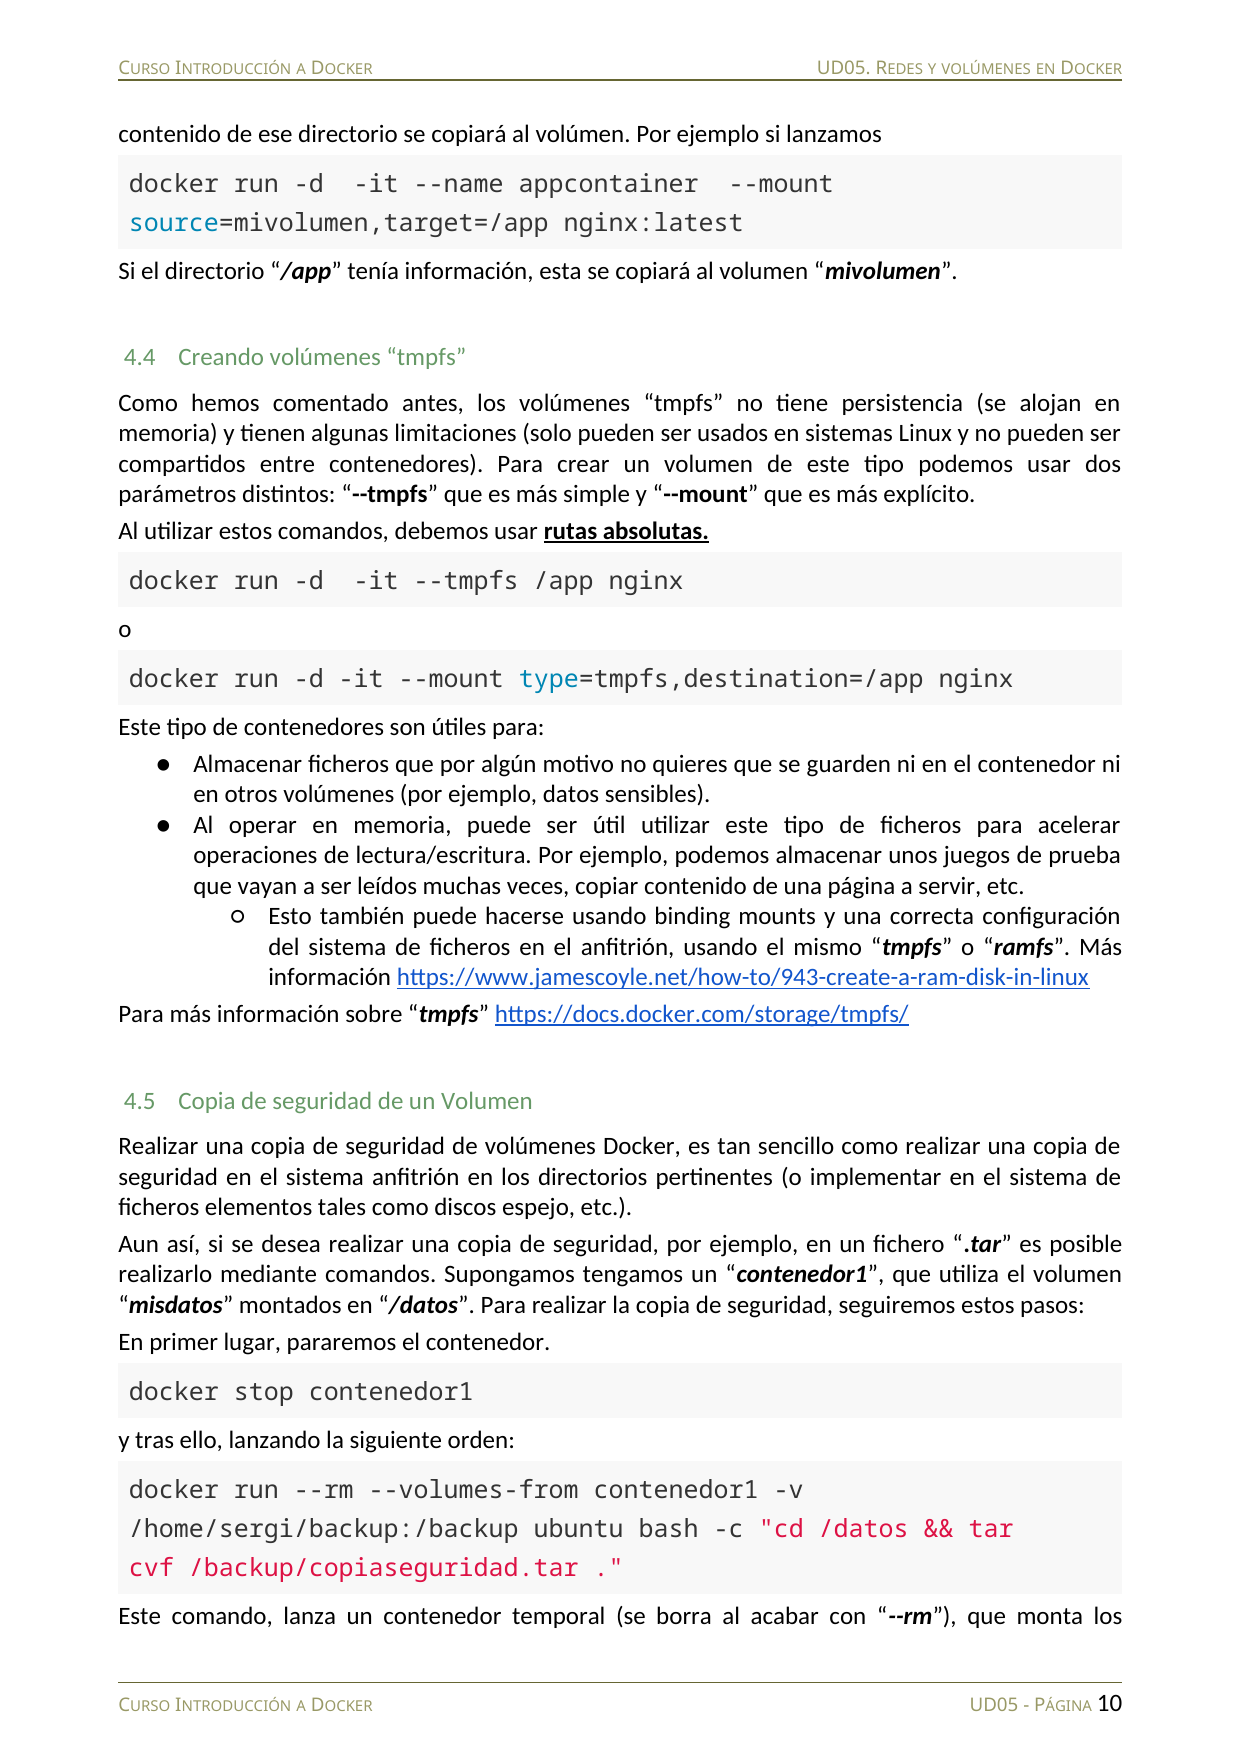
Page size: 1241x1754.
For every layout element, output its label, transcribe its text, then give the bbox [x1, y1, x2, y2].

subtitle Creando volúmenes “tmpfs” [118, 341, 1122, 372]
table_header docker run -d -it --tmpfs /app nginx [118, 552, 1122, 607]
subtitle Copia de seguridad de un Volumen [118, 1085, 1122, 1115]
list Almacenar ficheros que por algún motivo no quieres que se guarden ni en el contenedor ni en otros volúmenes (por ejemplo, datos sensibles). [156, 748, 1122, 809]
text Este comando, lanza un contenedor temporal (se borra al acabar con “--rm”), que monta los [118, 1600, 1122, 1631]
text o [118, 613, 1122, 643]
text Al utilizar estos comandos, debemos usar rutas absolutas. [118, 515, 1122, 546]
list Esto también puede hacerse usando binding mounts y una correcta configuración del sistema de ficheros en el anfitrión, usando el mismo “tmpfs” o “ramfs”. Más información https://www.jamescoyle.net/how-to/943-create-a-ram-disk-in-linux [231, 900, 1122, 992]
table_header docker run -d -it --mount type=tmpfs,destination=/app nginx [118, 650, 1122, 705]
text En primer lugar, pararemos el contenedor. [118, 1326, 1122, 1357]
list Al operar en memoria, puede ser útil utilizar este tipo de ficheros para acelerar operaciones de lectura/escritura. Por ejemplo, podemos almacenar unos juegos de prueba que vayan a ser leídos muchas veces, copiar contenido de una página a servir, etc. [156, 809, 1122, 900]
text contenido de ese directorio se copiará al volúmen. Por ejemplo si lanzamos [118, 118, 1122, 148]
table_header docker run -d -it --name appcontainer --mount source=mivolumen,target=/app nginx:latest [118, 155, 1122, 249]
text Este tipo de contenedores son útiles para: [118, 711, 1122, 741]
text Como hemos comentado antes, los volúmenes “tmpfs” no tiene persistencia (se alojan en memoria) y tienen algunas limitaciones (solo pueden ser usados en sistemas Linux y no pueden ser compartidos entre contenedores). Para crear un volumen de este tipo podemos usar dos parámetros distintos: “--tmpfs” que es más simple y “--mount” que es más explícito. [118, 387, 1122, 509]
text Si el directorio “/app” tenía información, esta se copiará al volumen “mivolumen”. [118, 255, 1122, 286]
text Para más información sobre “tmpfs” https://docs.docker.com/storage/tmpfs/ [118, 998, 1122, 1029]
text y tras ello, lanzando la siguiente orden: [118, 1424, 1122, 1454]
table_header docker stop contenedor1 [118, 1363, 1122, 1418]
table_header docker run --rm --volumes-from contenedor1 -v /home/sergi/backup:/backup ubuntu bash -c "cd /datos && tar cvf /backup/copiaseguridad.tar ." [118, 1461, 1122, 1594]
text Realizar una copia de seguridad de volúmenes Docker, es tan sencillo como realizar una copia de seguridad en el sistema anfitrión en los directorios pertinentes (o implementar en el sistema de ficheros elementos tales como discos espejo, etc.). [118, 1130, 1122, 1222]
text Aun así, si se desea realizar una copia de seguridad, por ejemplo, en un fichero “.tar” es posible realizarlo mediante comandos. Supongamos tengamos un “contenedor1”, que utiliza el volumen “misdatos” montados en “/datos”. Para realizar la copia de seguridad, seguiremos estos pasos: [118, 1228, 1122, 1320]
